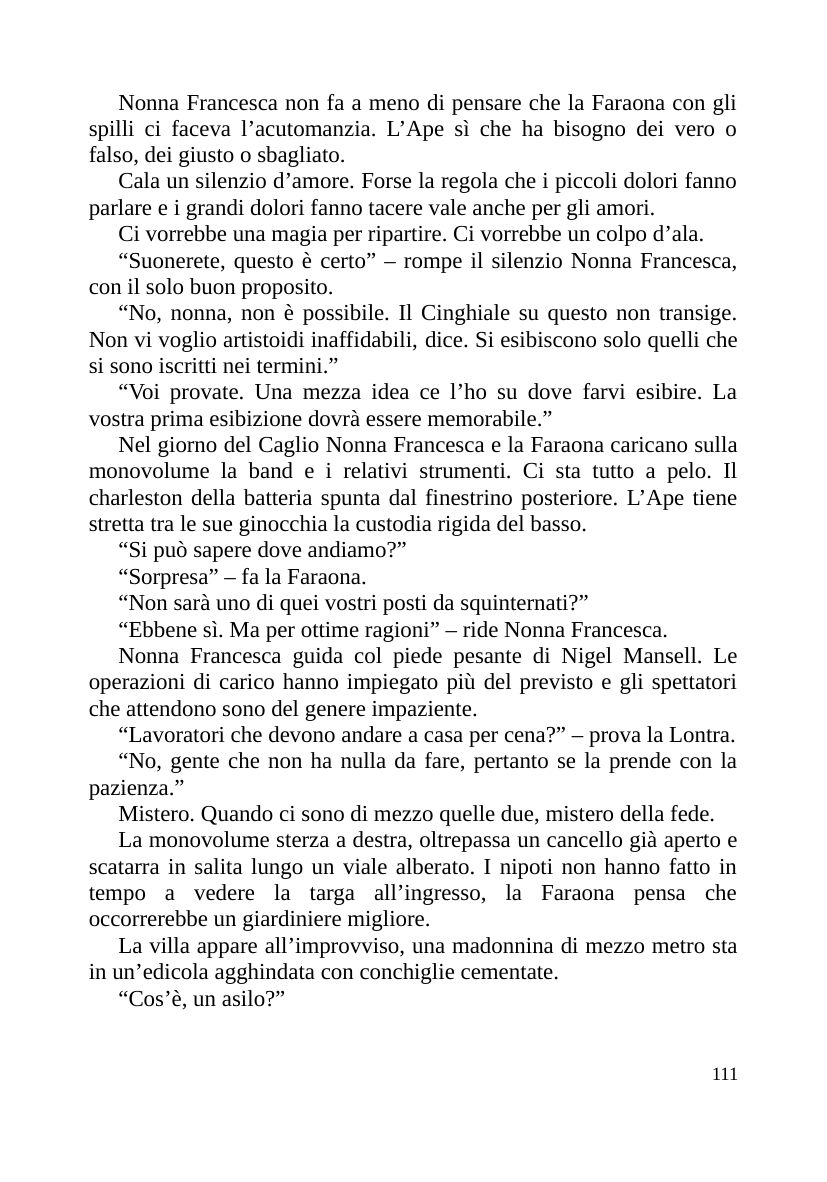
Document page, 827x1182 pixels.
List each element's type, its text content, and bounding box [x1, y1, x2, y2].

text Ci vorrebbe una magia per ripartire. Ci vorrebbe un colpo d’ala. [88, 220, 738, 247]
text Cala un silenzio d’amore. Forse la regola che i piccoli dolori fanno parlare e i grandi dolori fanno tacere vale anche per gli amori. [88, 168, 738, 220]
text “Voi provate. Una mezza idea ce l’ho su dove farvi esibire. La vostra prima esibizione dovrà essere memorabile.” [88, 378, 738, 431]
text La villa appare all’improvviso, una madonnina di mezzo metro sta in un’edicola agghindata con conchiglie cementate. [88, 932, 738, 984]
text Nel giorno del Caglio Nonna Francesca e la Faraona caricano sulla monovolume la band e i relativi strumenti. Ci sta tutto a pelo. Il charleston della batteria spunta dal finestrino posteriore. L’Ape tiene stretta tra le sue ginocchia la custodia rigida del basso. [88, 431, 738, 537]
text “Cos’è, un asilo?” [88, 984, 738, 1011]
text “No, gente che non ha nulla da fare, pertanto se la prende con la pazienza.” [88, 747, 738, 800]
text Mistero. Quando ci sono di mezzo quelle due, mistero della fede. [88, 800, 738, 826]
text Nonna Francesca non fa a meno di pensare che la Faraona con gli spilli ci faceva l’acutomanzia. L’Ape sì che ha bisogno dei vero o falso, dei giusto o sbagliato. [88, 88, 738, 168]
text Nonna Francesca guida col piede pesante di Nigel Mansell. Le operazioni di carico hanno impiegato più del previsto e gli spettatori che attendono sono del genere impaziente. [88, 642, 738, 721]
text “Lavoratori che devono andare a casa per cena?” ‒ prova la Lontra. [88, 721, 738, 747]
text “No, nonna, non è possibile. Il Cinghiale su questo non transige. Non vi voglio artistoidi inaffidabili, dice. Si esibiscono solo quelli che si sono iscritti nei termini.” [88, 299, 738, 378]
text “Non sarà uno di quei vostri posti da squinternati?” [88, 589, 738, 616]
text “Si può sapere dove andiamo?” [88, 537, 738, 563]
text “Sorpresa” ‒ fa la Faraona. [88, 563, 738, 589]
text La monovolume sterza a destra, oltrepassa un cancello già aperto e scatarra in salita lungo un viale alberato. I nipoti non hanno fatto in tempo a vedere la targa all’ingresso, la Faraona pensa che occorrerebbe un giardiniere migliore. [88, 826, 738, 932]
text “Suonerete, questo è certo” ‒ rompe il silenzio Nonna Francesca, con il solo buon proposito. [88, 247, 738, 299]
text “Ebbene sì. Ma per ottime ragioni” ‒ ride Nonna Francesca. [88, 616, 738, 642]
